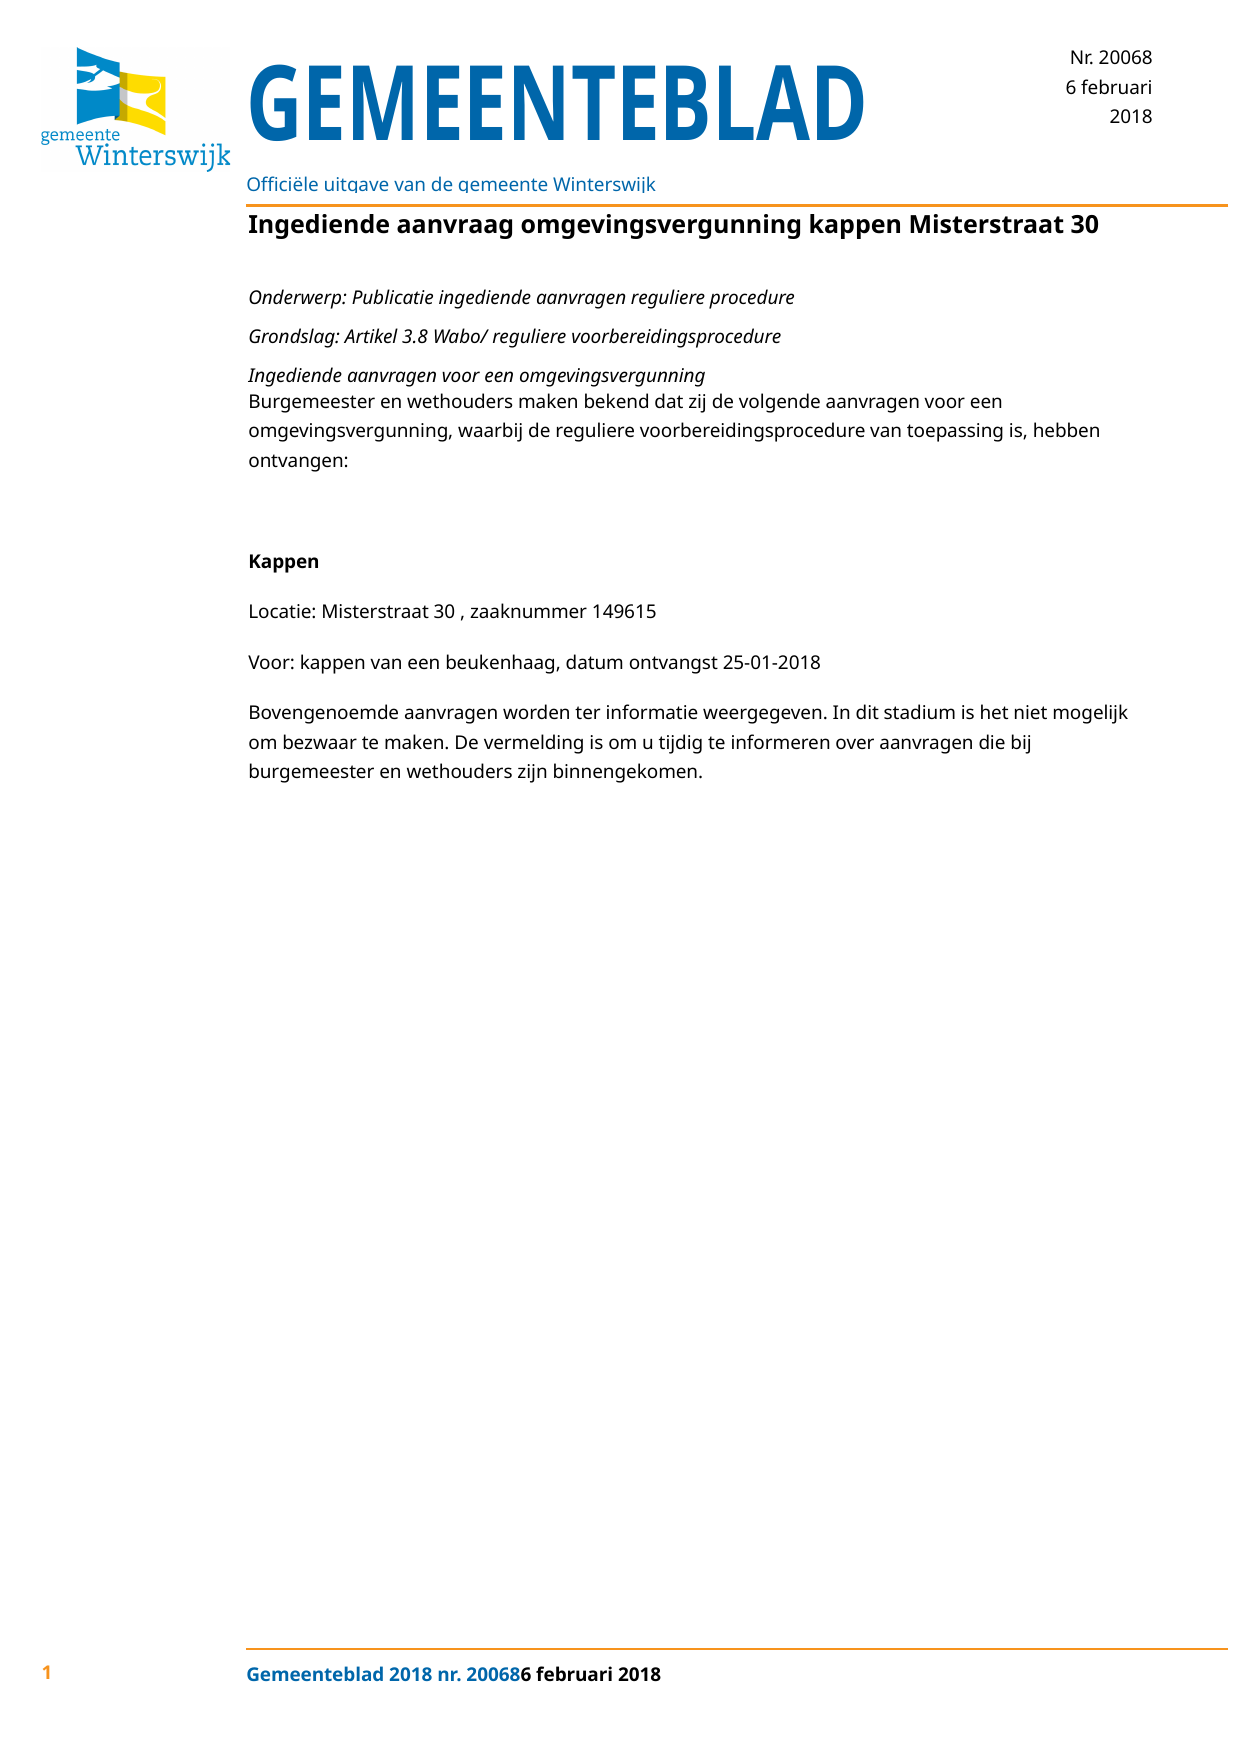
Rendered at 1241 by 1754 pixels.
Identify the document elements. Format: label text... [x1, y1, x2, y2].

picture [41, 47, 231, 172]
text Kappen [248, 548, 1152, 574]
text Locatie: Misterstraat 30 , zaaknummer 149615 [248, 598, 1152, 624]
text Bovengenoemde aanvragen worden ter informatie weergegeven. In dit stadium is het niet mogelijk om bezwaar te maken. De vermelding is om u tijdig te informeren over aanvragen die bij burgemeester en wethouders zijn binnengekomen. [248, 699, 1152, 784]
text Ingediende aanvraag omgevingsvergunning kappen Misterstraat 30 [248, 207, 1152, 241]
picture [225, 153, 231, 162]
text Grondslag: Artikel 3.8 Wabo/ reguliere voorbereidingsprocedure [248, 323, 1152, 349]
text Voor: kappen van een beukenhaag, datum ontvangst 25-01-2018 [248, 649, 1152, 675]
text Burgemeester en wethouders maken bekend dat zij de volgende aanvragen voor een omgevingsvergunning, waarbij de reguliere voorbereidingsprocedure van toepassing is, hebben ontvangen: [248, 388, 1152, 473]
text Ingediende aanvragen voor een omgevingsvergunning [248, 362, 1152, 388]
text Onderwerp: Publicatie ingediende aanvragen reguliere procedure [248, 284, 1152, 309]
